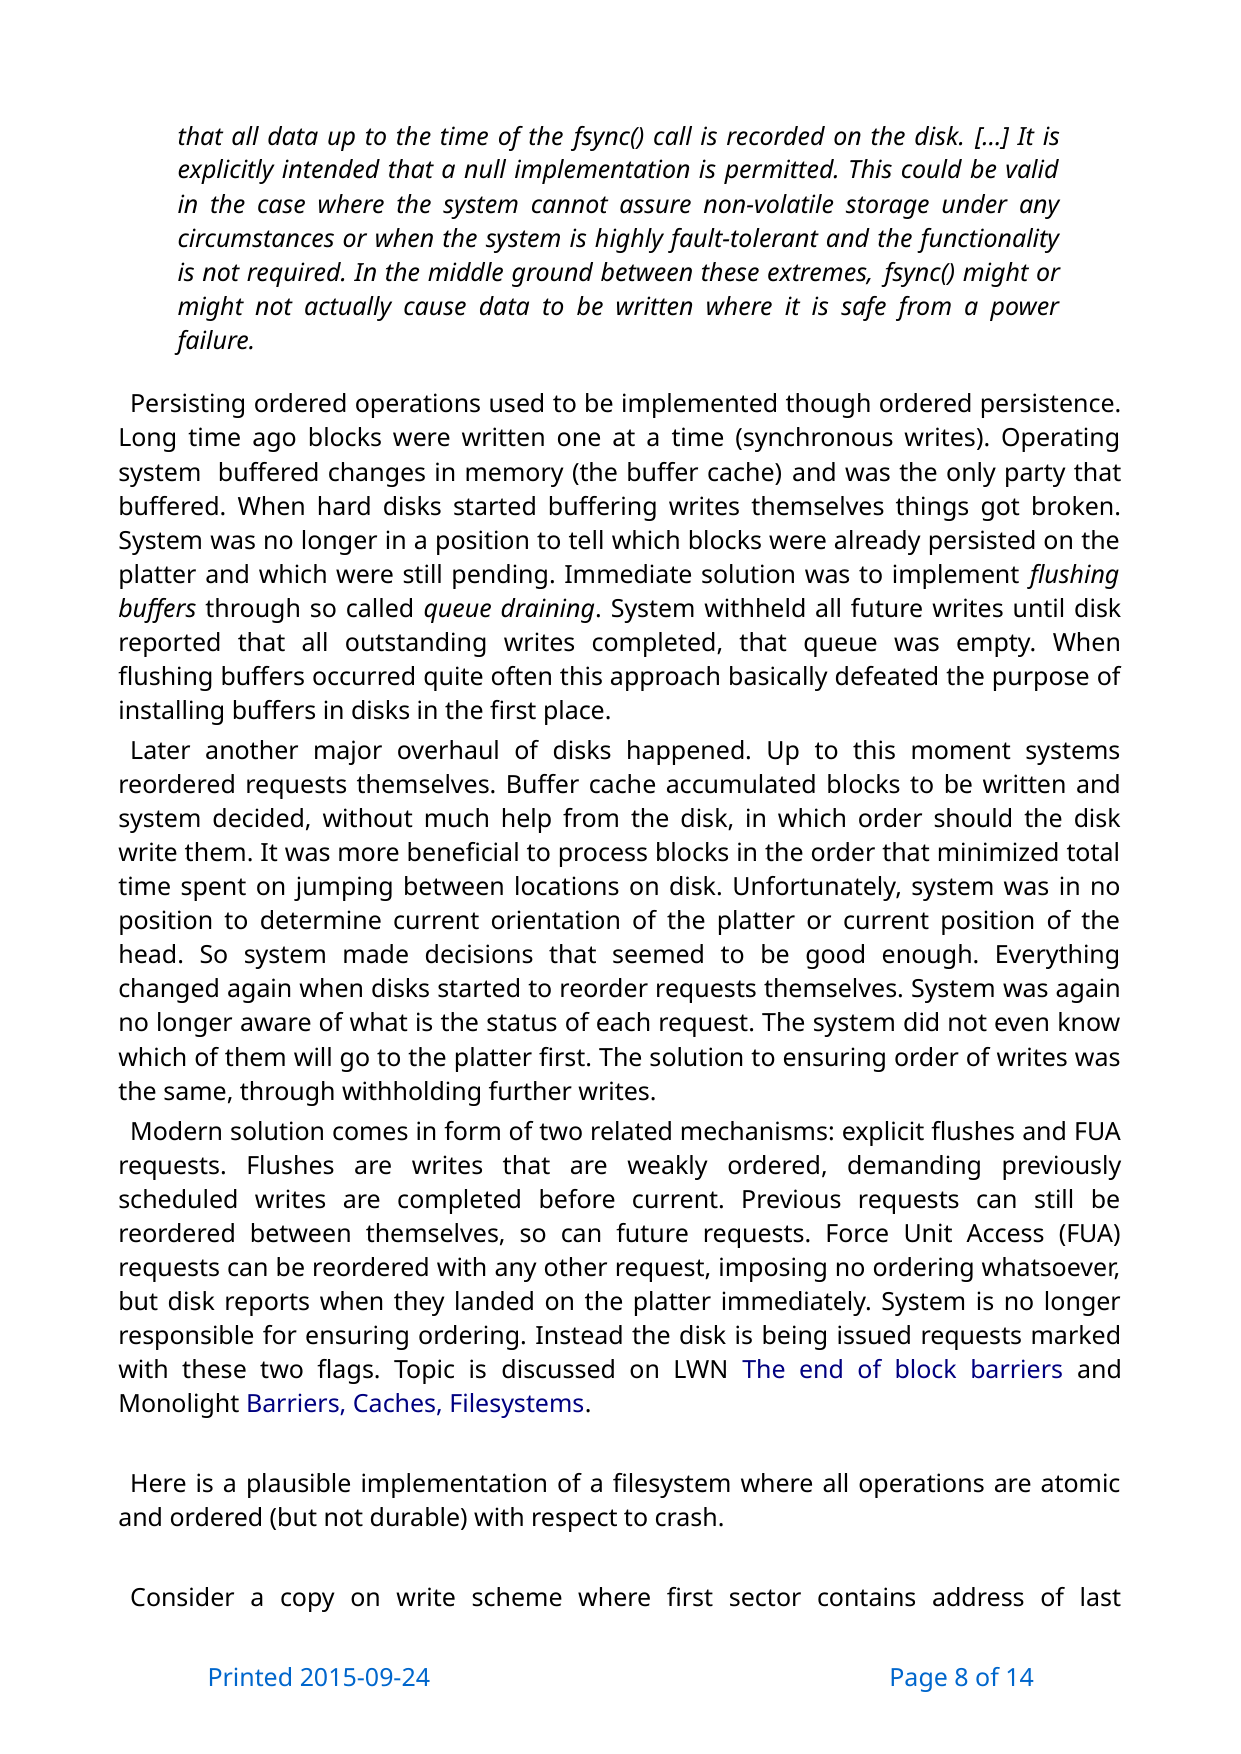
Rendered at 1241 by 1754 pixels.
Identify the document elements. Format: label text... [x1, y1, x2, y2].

text Persisting ordered operations used to be implemented though ordered persistence. Long time ago blocks were written one at a time (synchronous writes). Operating system buffered changes in memory (the buffer cache) and was the only party that buffered. When hard disks started buffering writes themselves things got broken. System was no longer in a position to tell which blocks were already persisted on the platter and which were still pending. Immediate solution was to implement flushing buffers through so called queue draining. System withheld all future writes until disk reported that all outstanding writes completed, that queue was empty. When flushing buffers occurred quite often this approach basically defeated the purpose of installing buffers in disks in the first place. [118, 386, 1122, 727]
text that all data up to the time of the fsync() call is recorded on the disk. […] It is explicitly intended that a null implementation is permitted. This could be valid in the case where the system cannot assure non-volatile storage under any circumstances or when the system is highly fault-tolerant and the functionality is not required. In the middle ground between these extremes, fsync() might or might not actually cause data to be written where it is safe from a power failure. [177, 118, 1063, 357]
text Consider a copy on write scheme where first sector contains address of last [118, 1580, 1122, 1614]
text Modern solution comes in form of two related mechanisms: explicit flushes and FUA requests. Flushes are writes that are weakly ordered, demanding previously scheduled writes are completed before current. Previous requests can still be reordered between themselves, so can future requests. Force Unit Access (FUA) requests can be reordered with any other request, imposing no ordering whatsoever, but disk reports when they landed on the platter immediately. System is no longer responsible for ensuring ordering. Instead the disk is being issued requests marked with these two flags. Topic is discussed on LWN The end of block barriers and Monolight Barriers, Caches, Filesystems. [118, 1113, 1122, 1420]
text Later another major overhaul of disks happened. Up to this moment systems reordered requests themselves. Buffer cache accumulated blocks to be written and system decided, without much help from the disk, in which order should the disk write them. It was more beneficial to process blocks in the order that minimized total time spent on jumping between locations on disk. Unfortunately, system was in no position to determine current orientation of the platter or current position of the head. So system made decisions that seemed to be good enough. Everything changed again when disks started to reorder requests themselves. System was again no longer aware of what is the status of each request. The system did not even know which of them will go to the platter first. The solution to ensuring order of writes was the same, through withholding further writes. [118, 733, 1122, 1107]
text Here is a plausible implementation of a filesystem where all operations are atomic and ordered (but not durable) with respect to crash. [118, 1466, 1122, 1534]
